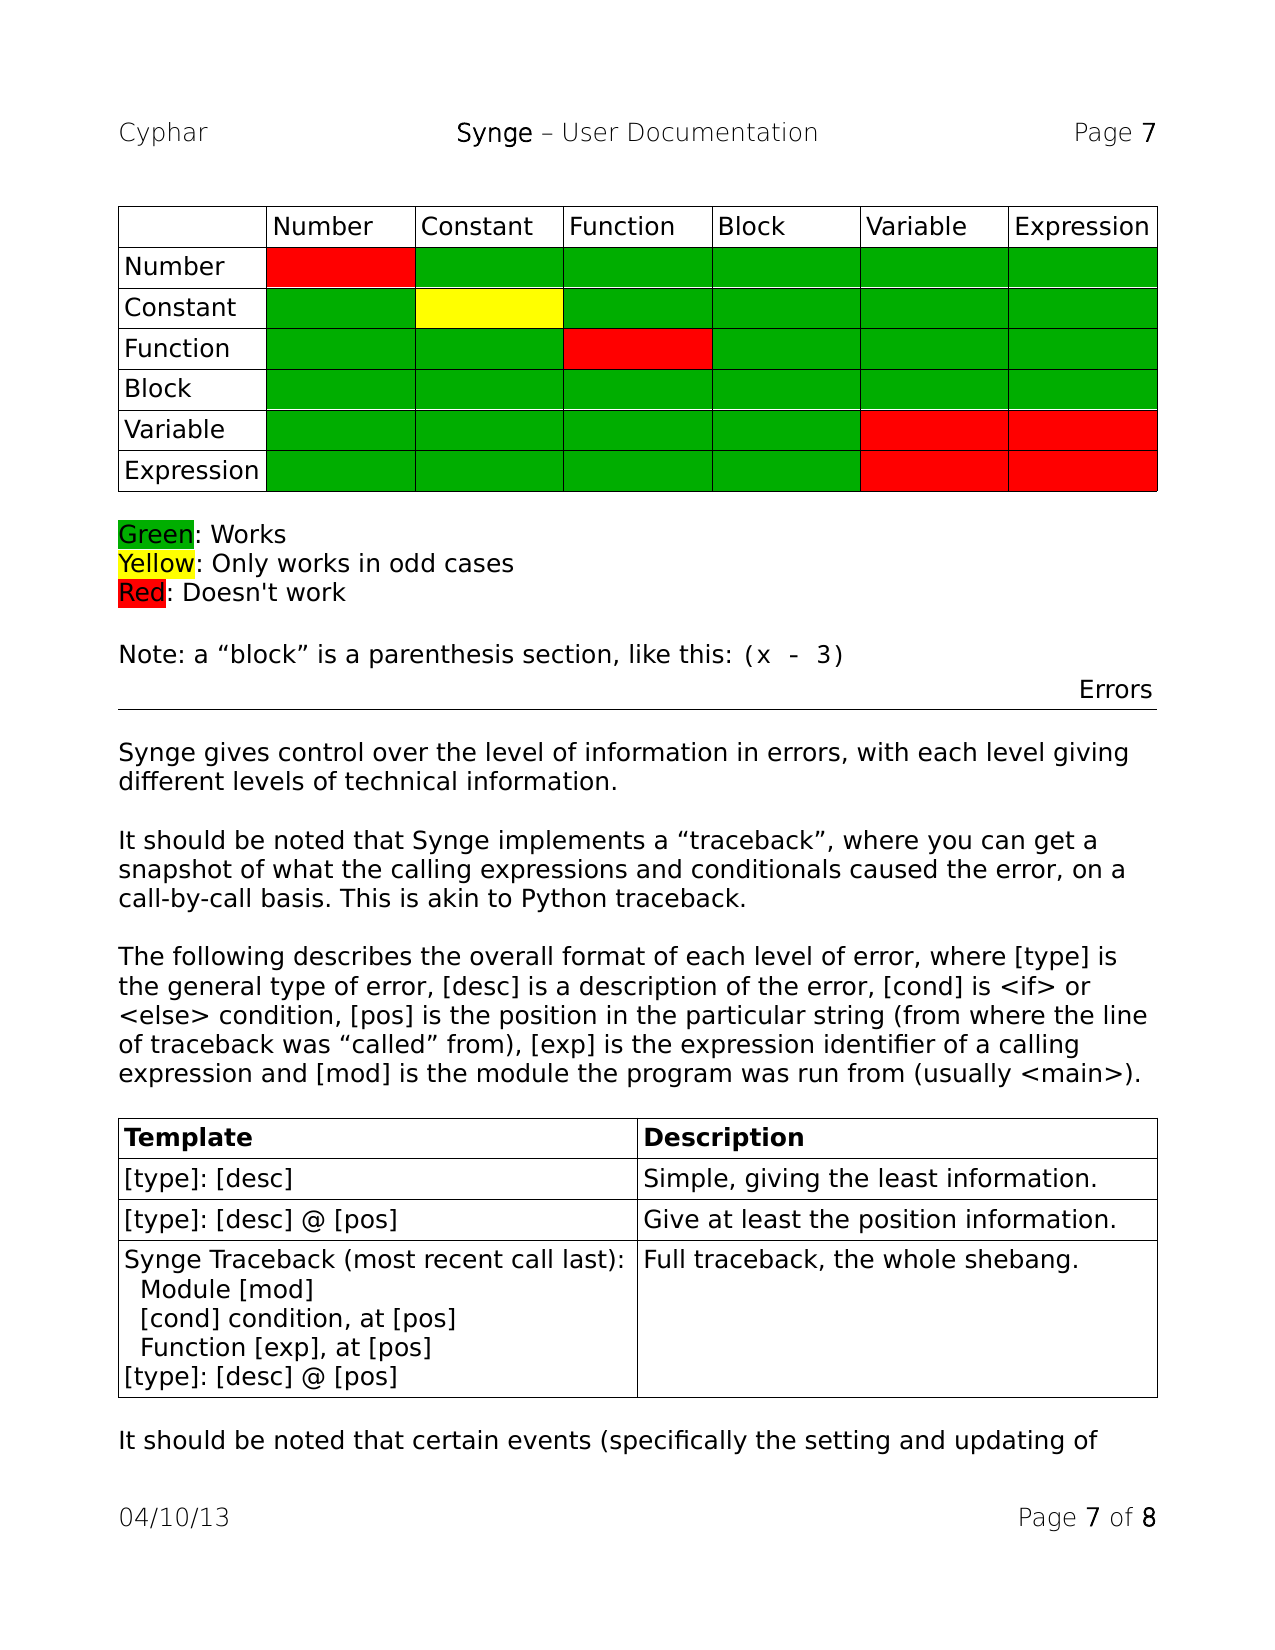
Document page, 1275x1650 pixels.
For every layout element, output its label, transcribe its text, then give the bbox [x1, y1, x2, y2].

table_cell [267, 411, 415, 450]
table_cell [713, 451, 860, 491]
table_cell [267, 289, 415, 328]
table_cell [861, 329, 1008, 369]
text It should be noted that Synge implements a “traceback”, where you can get a snapshot of what the calling expressions and conditionals caused the error, on a call-by-call basis. This is akin to Python traceback. [118, 826, 1157, 913]
table_cell [type]: [desc] @ [pos] [119, 1200, 637, 1240]
table_cell Expression [119, 451, 266, 491]
table_cell Give at least the position information. [638, 1200, 1157, 1240]
text Yellow: Only works in odd cases [118, 549, 1157, 579]
table_header Constant [416, 207, 563, 247]
table_cell [267, 248, 415, 287]
table_cell [267, 370, 415, 409]
table_cell Number [119, 248, 266, 287]
table_cell [267, 329, 415, 369]
table_cell [564, 289, 712, 328]
table_cell Simple, giving the least information. [638, 1159, 1157, 1199]
table_cell [267, 451, 415, 491]
table_cell [564, 329, 712, 369]
table_cell [713, 411, 860, 450]
table_cell Constant [119, 289, 266, 328]
table_cell [type]: [desc] [119, 1159, 637, 1199]
table_header Variable [861, 207, 1008, 247]
table_header Function [564, 207, 712, 247]
text Green: Works [118, 520, 1157, 549]
table_cell [416, 329, 563, 369]
table_cell [861, 451, 1008, 491]
table_cell [1009, 370, 1157, 409]
table_cell [564, 248, 712, 287]
table_cell [861, 370, 1008, 409]
text Synge gives control over the level of information in errors, with each level giving different levels of technical information. [118, 738, 1157, 797]
table_cell [564, 451, 712, 491]
table_cell [416, 289, 563, 328]
table_cell Synge Traceback (most recent call last): Module [mod] [cond] condition, at [pos] Function [exp], at [pos] [type]: [desc] @ [pos] [119, 1241, 637, 1397]
table_cell [861, 289, 1008, 328]
table_cell [564, 370, 712, 409]
table_header Block [713, 207, 860, 247]
text Errors [118, 671, 1157, 709]
table_cell Full traceback, the whole shebang. [638, 1241, 1157, 1397]
table_cell [564, 411, 712, 450]
text Red: Doesn't work [118, 579, 1157, 608]
table_cell [713, 329, 860, 369]
table_header [119, 207, 266, 247]
table_cell [861, 411, 1008, 450]
table_header Description [638, 1119, 1157, 1158]
text It should be noted that certain events (specifically the setting and updating of [118, 1426, 1157, 1456]
text The following describes the overall format of each level of error, where [type] is the general type of error, [desc] is a description of the error, [cond] is <if> or <else> condition, [pos] is the position in the particular string (from where the line of traceback was “called” from), [exp] is the expression identifier of a calling expression and [mod] is the module the program was run from (usually <main>). [118, 943, 1157, 1088]
table_cell Block [119, 370, 266, 409]
table_cell Function [119, 329, 266, 369]
table_header Template [119, 1119, 637, 1158]
table_cell Variable [119, 411, 266, 450]
table_cell [416, 370, 563, 409]
table_cell [1009, 411, 1157, 450]
table_header Expression [1009, 207, 1157, 247]
table_cell [861, 248, 1008, 287]
table_cell [416, 248, 563, 287]
table_cell [416, 451, 563, 491]
table_cell [1009, 289, 1157, 328]
table_cell [1009, 329, 1157, 369]
table_cell [1009, 248, 1157, 287]
text Note: a “block” is a parenthesis section, like this: (x - 3) [118, 637, 1157, 671]
table_cell [713, 370, 860, 409]
table_cell [1009, 451, 1157, 491]
table_cell [713, 289, 860, 328]
table_cell [713, 248, 860, 287]
table_cell [416, 411, 563, 450]
table_header Number [267, 207, 415, 247]
